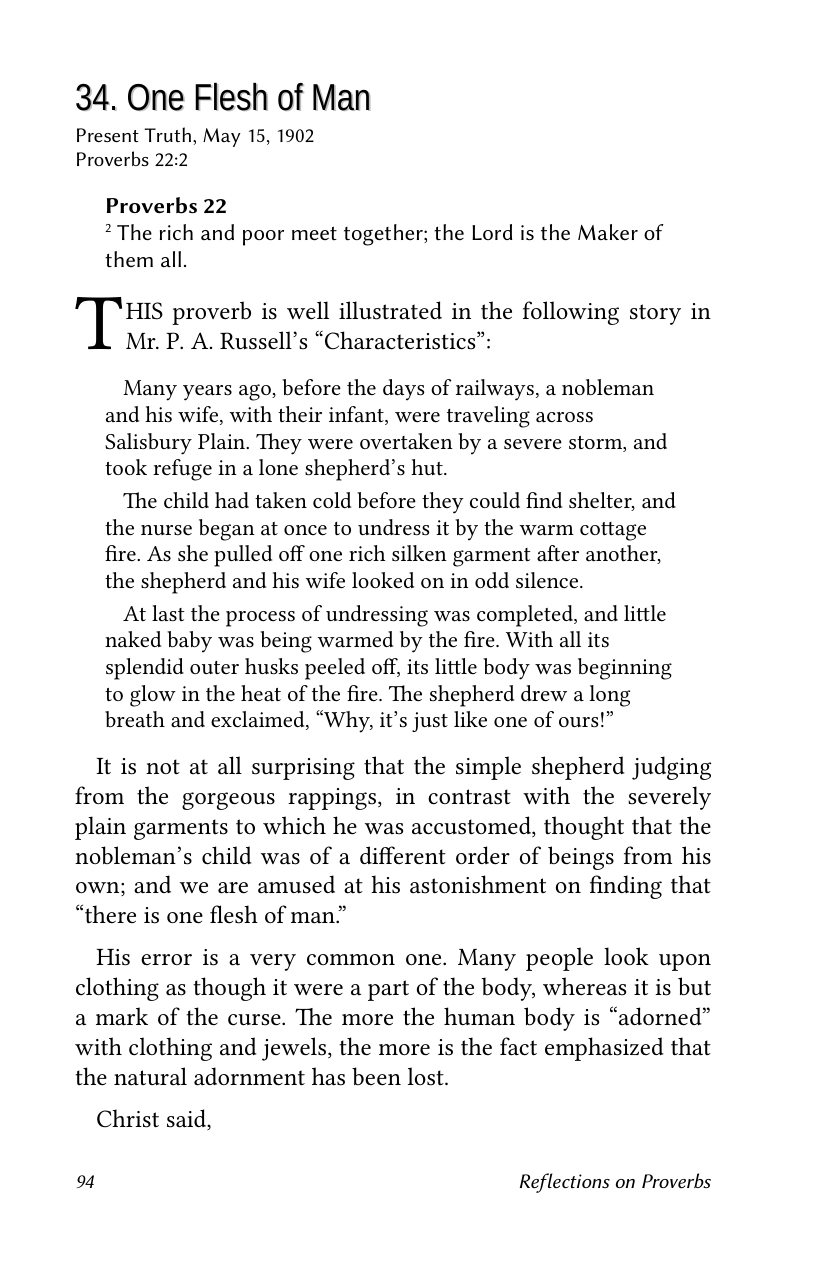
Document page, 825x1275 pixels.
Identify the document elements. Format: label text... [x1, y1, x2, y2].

text Christ said, [75, 1105, 712, 1133]
text It is not at all surprising that the simple shepherd judging from the gorgeous rappings, in contrast with the severely plain garments to which he was accustomed, thought that the nobleman’s child was of a different order of beings from his own; and we are amused at his astonishment on finding that “there is one flesh of man.” [75, 752, 712, 930]
text Many years ago, before the days of railways, a nobleman and his wife, with their infant, were traveling across Salisbury Plain. They were overtaken by a severe storm, and took refuge in a lone shepherd’s hut. [105, 375, 682, 481]
text Present Truth, May 15, 1902 [75, 124, 712, 148]
text The child had taken cold before they could find shelter, and the nurse began at once to undress it by the warm cottage fire. As she pulled off one rich silken garment after another, the shepherd and his wife looked on in odd silence. [105, 488, 682, 594]
title One Flesh of Man [75, 75, 712, 118]
text Proverbs 22 [105, 192, 712, 219]
text His error is a very common one. Many people look upon clothing as though it were a part of the body, whereas it is but a mark of the curse. The more the human body is “adorned” with clothing and jewels, the more is the fact emphasized that the natural adornment has been lost. [75, 943, 712, 1092]
text 2 The rich and poor meet together; the Lord is the Maker of them all. [105, 220, 682, 273]
text Proverbs 22:2 [75, 148, 712, 172]
text THIS proverb is well illustrated in the following story in Mr. P. A. Russell’s “Characteristics”: [75, 297, 712, 356]
text At last the process of undressing was completed, and little naked baby was being warmed by the fire. With all its splendid outer husks peeled off, its little body was beginning to glow in the heat of the fire. The shepherd drew a long breath and exclaimed, “Why, it’s just like one of ours!” [105, 601, 682, 733]
